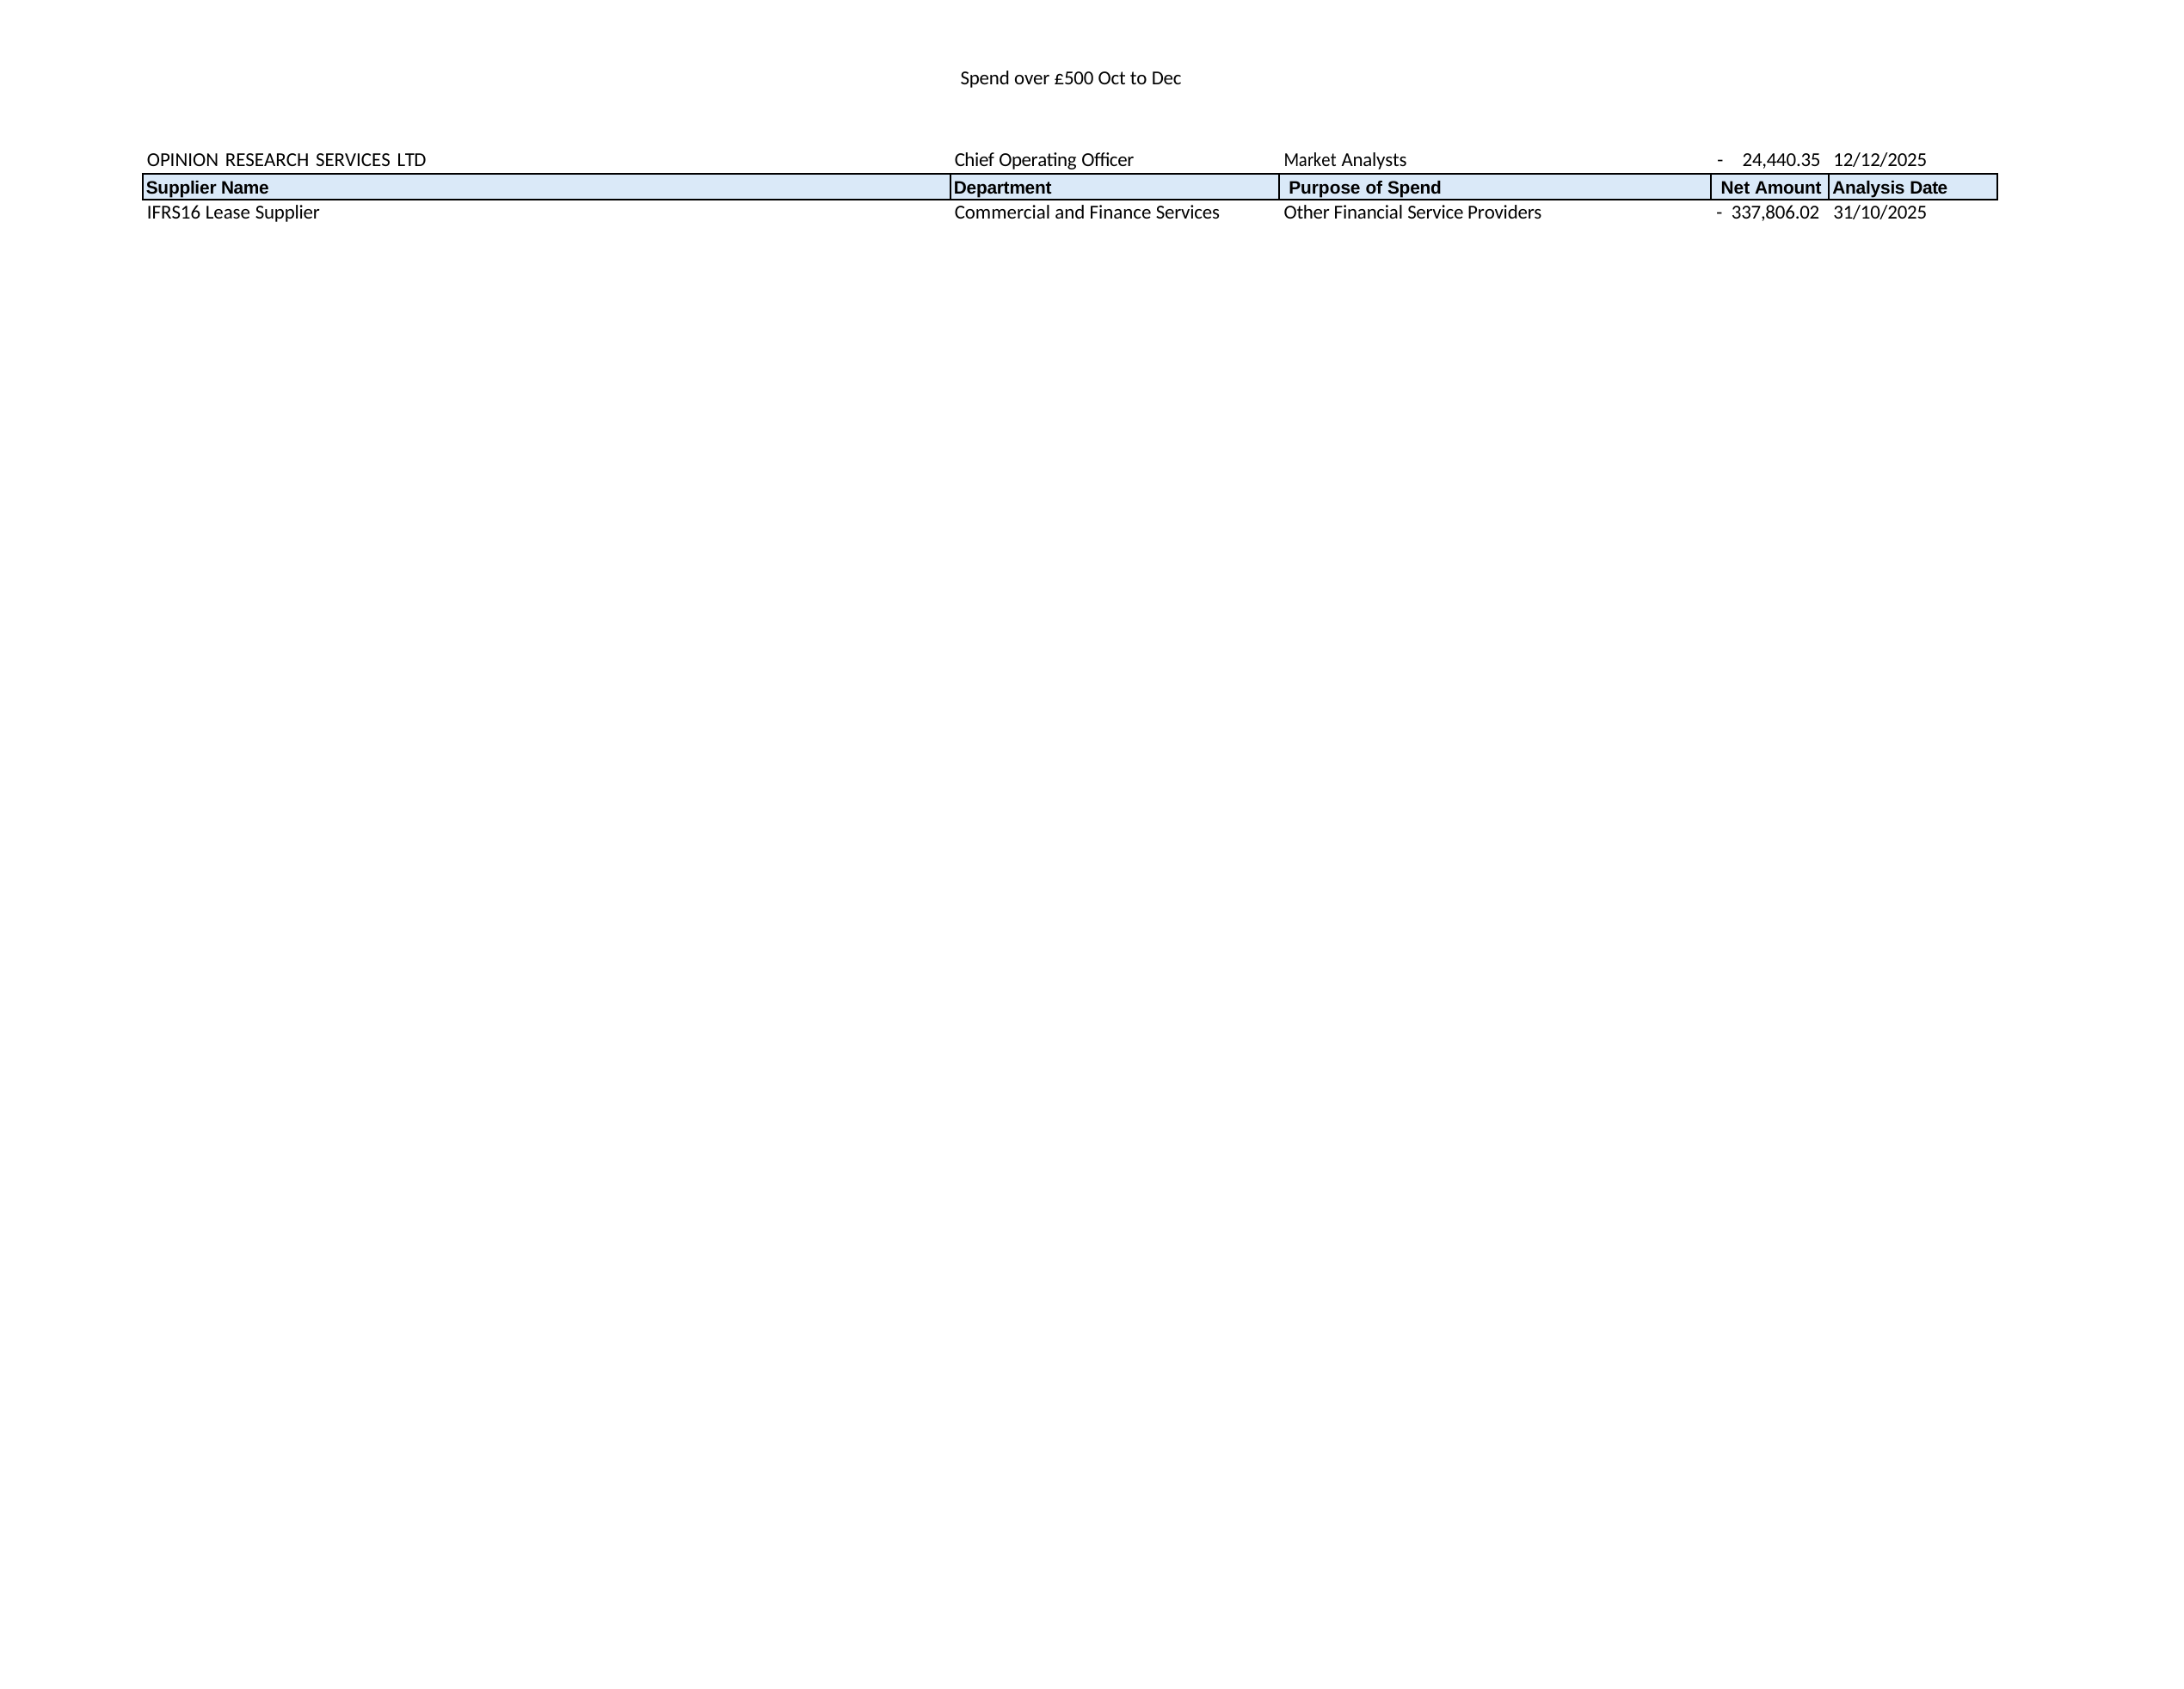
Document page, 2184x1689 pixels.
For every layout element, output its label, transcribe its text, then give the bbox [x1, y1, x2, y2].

table_cell - 337,806.02 [1711, 200, 1829, 224]
table_cell 12/12/2025 [1829, 147, 1997, 173]
table_header Department [951, 175, 1278, 199]
table_header Analysis Date [1830, 175, 1996, 199]
table_cell OPINION RESEARCH SERVICES LTD [143, 147, 950, 173]
table_cell 31/10/2025 [1829, 200, 1997, 224]
table_cell Chief Operating Officer [951, 147, 1279, 173]
table_header Purpose of Spend [1280, 175, 1710, 199]
table_cell Commercial and Finance Services [951, 200, 1279, 224]
table_cell Market Analysts [1279, 147, 1711, 173]
table_header Net Amount [1712, 175, 1828, 199]
table_cell - 24,440.35 [1711, 147, 1829, 173]
table_cell IFRS16 Lease Supplier [143, 200, 950, 224]
table_header Supplier Name [144, 175, 950, 199]
table_cell Other Financial Service Providers [1279, 200, 1711, 224]
